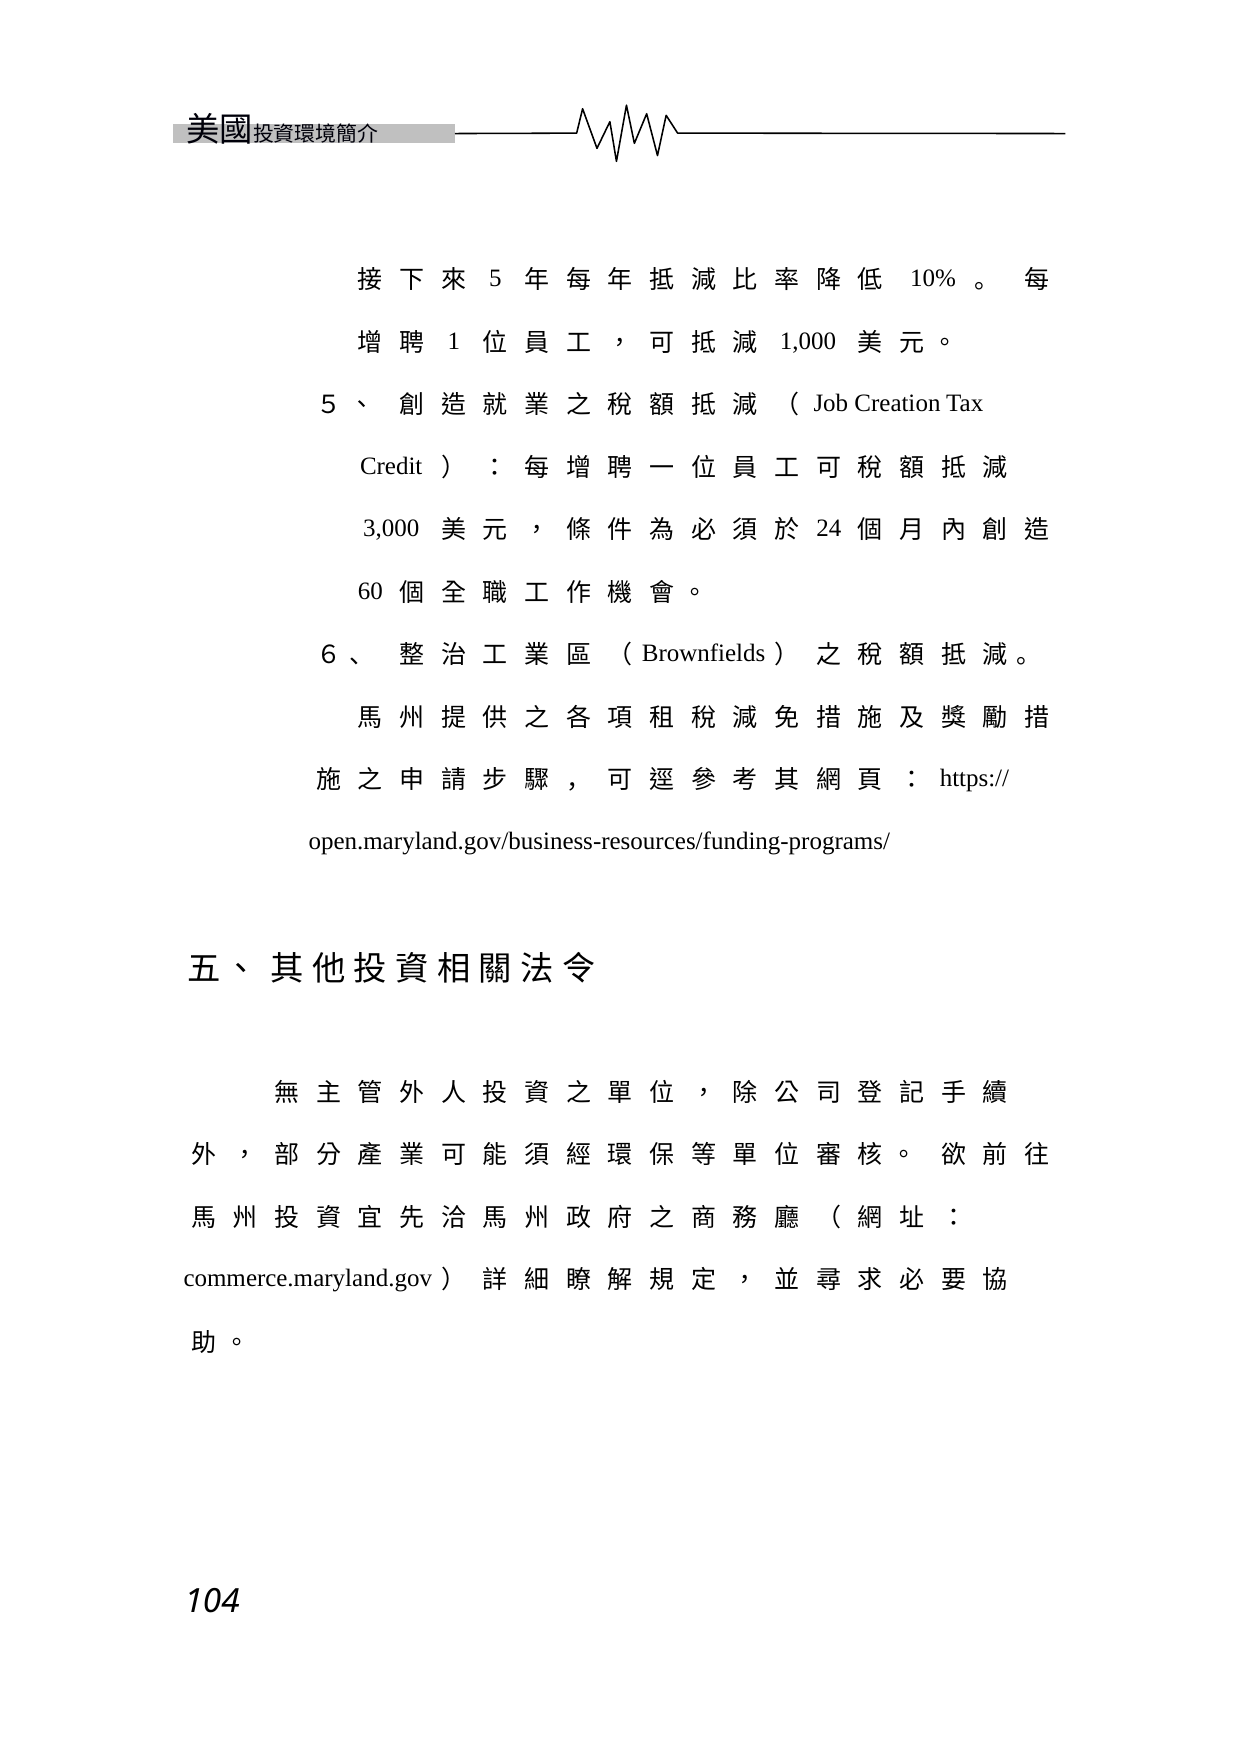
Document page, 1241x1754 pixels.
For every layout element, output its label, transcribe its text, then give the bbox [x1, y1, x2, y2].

text ５、創造就業之稅額抵減（Job Creation Tax Credit）：每增聘一位員工可稅額抵減3,000美元，條件為必須於24個月內創造60個全職工作機會。 [281, 361, 1058, 611]
text 無主管外人投資之單位，除公司登記手續外，部分產業可能須經環保等單位審核。欲前往馬州投資宜先洽馬州政府之商務廳（網址：commerce.maryland.gov）詳細瞭解規定，並尋求必要協助。 [183, 1049, 1058, 1361]
text 五、其他投資相關法令 [183, 924, 1058, 986]
text 接下來5年每年抵減比率降低10%。每增聘1位員工，可抵減1,000美元。 [281, 236, 1058, 361]
text 馬州提供之各項租稅減免措施及獎勵措施之申請步驟，可逕參考其網頁：https://open.maryland.gov/business-resources/funding-programs/ [281, 674, 1058, 861]
text ６、整治工業區（Brownfields）之稅額抵減。 [281, 611, 1058, 674]
